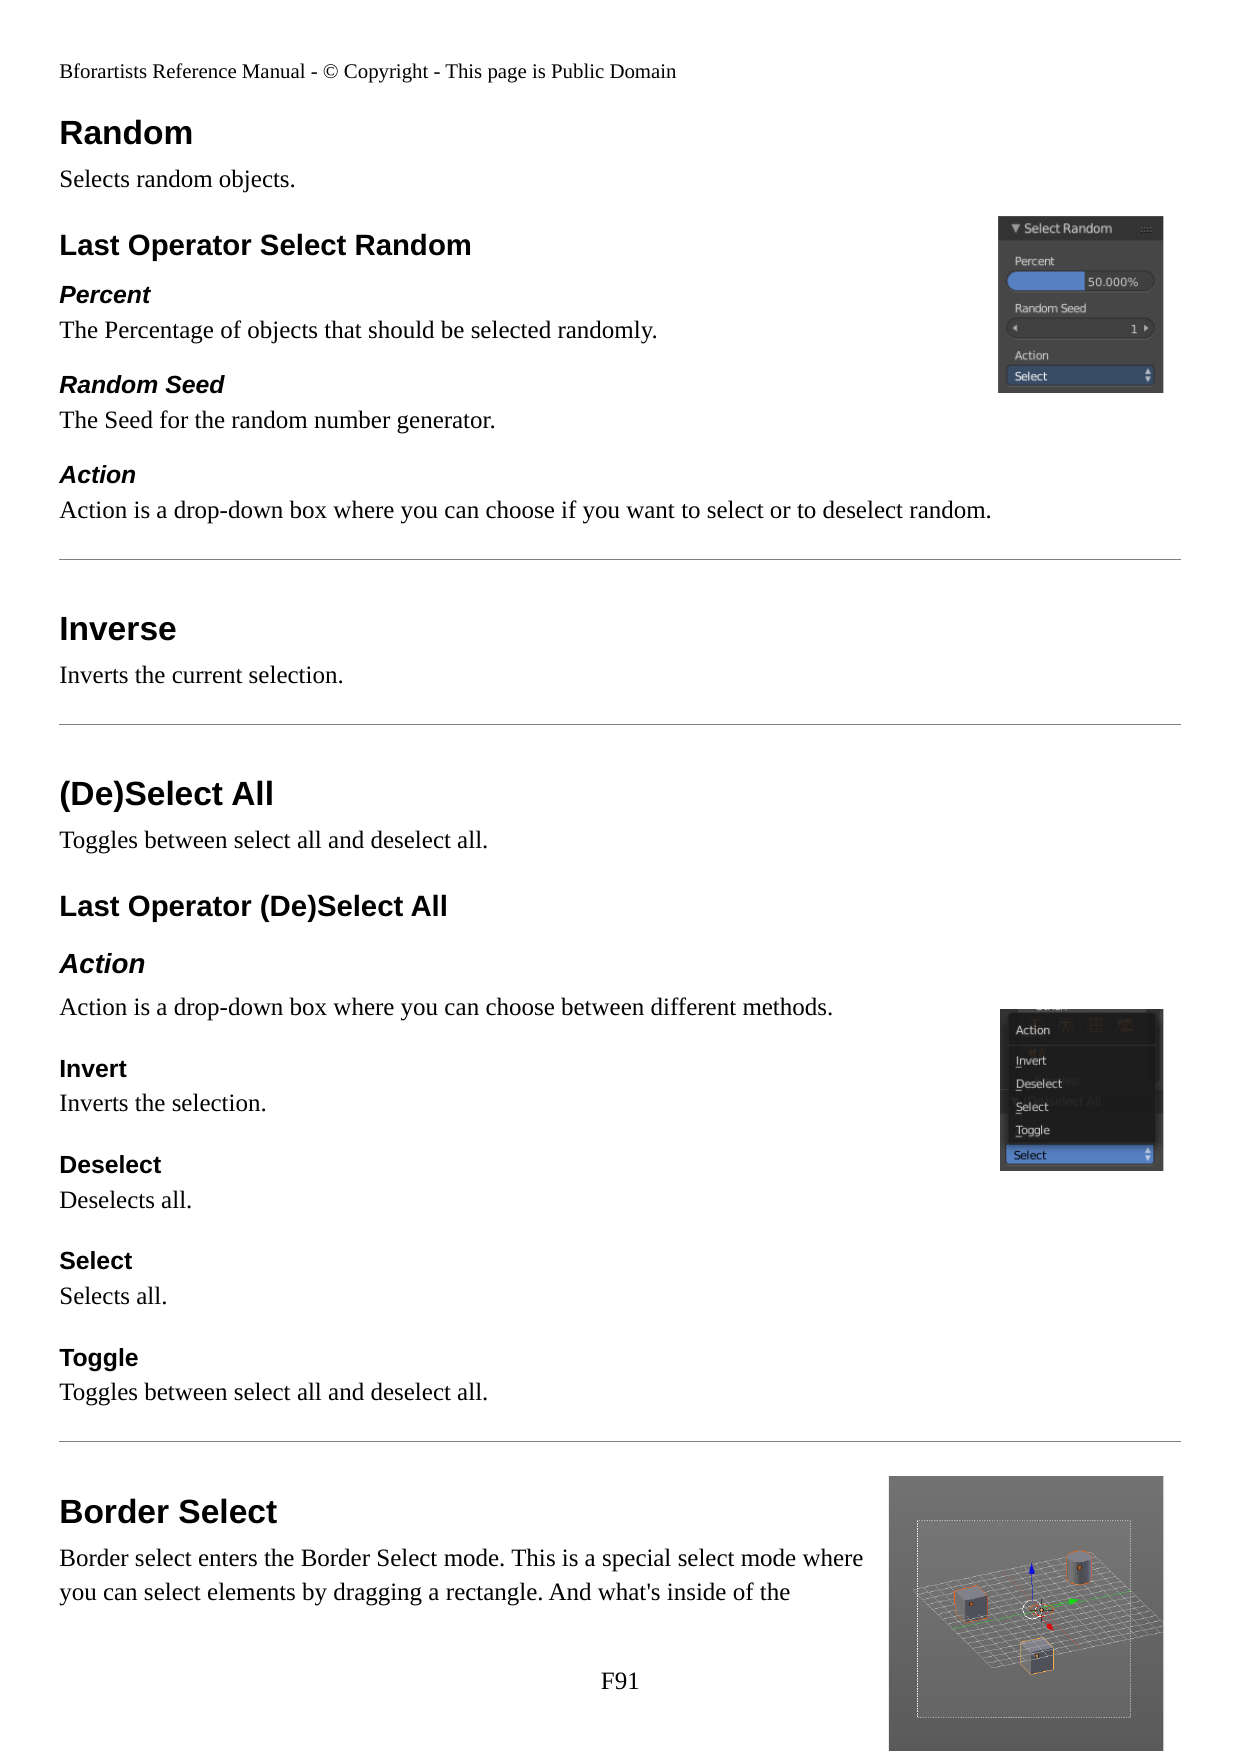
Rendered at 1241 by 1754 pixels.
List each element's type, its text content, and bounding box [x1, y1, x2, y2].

text Action is a drop-down box where you can choose between different methods. [59, 992, 1181, 1021]
subtitle [1164, 1054, 1181, 1082]
picture [998, 216, 1164, 393]
subtitle Last Operator (De)Select All [59, 889, 1181, 923]
text Deselects all. [59, 1185, 1181, 1213]
subtitle Percent [59, 280, 998, 308]
text Toggles between select all and deselect all. [59, 1377, 1181, 1406]
subtitle Last Operator Select Random [59, 227, 998, 261]
picture [888, 1476, 1164, 1751]
subtitle [1164, 1492, 1181, 1530]
subtitle Random Seed [59, 370, 1181, 398]
subtitle Toggle [59, 1343, 1181, 1371]
text Inverts the selection. [59, 1088, 1000, 1117]
text The Seed for the random number generator. [59, 405, 1181, 433]
subtitle Random [59, 113, 1181, 151]
subtitle Select [59, 1246, 1181, 1275]
subtitle Invert [59, 1054, 1000, 1082]
picture [1000, 1009, 1164, 1171]
subtitle Border Select [59, 1492, 888, 1530]
text The Percentage of objects that should be selected randomly. [59, 315, 998, 343]
subtitle [1164, 280, 1181, 308]
text Selects random objects. [59, 164, 1181, 192]
subtitle Inverse [59, 609, 1181, 648]
text [1164, 1088, 1181, 1117]
text Action is a drop-down box where you can choose if you want to select or to deselect random. [59, 495, 1181, 524]
text Selects all. [59, 1281, 1181, 1310]
subtitle [1164, 227, 1181, 261]
subtitle (De)Select All [59, 774, 1181, 813]
subtitle Action [59, 948, 1181, 979]
text Inverts the current selection. [59, 660, 1181, 689]
subtitle Deselect [59, 1150, 1181, 1178]
text Toggles between select all and deselect all. [59, 825, 1181, 854]
subtitle Action [59, 460, 1181, 489]
text Border select enters the Border Select mode. This is a special select mode where you can select elements by dragging a rectangle. And what's inside of the [59, 1543, 888, 1606]
